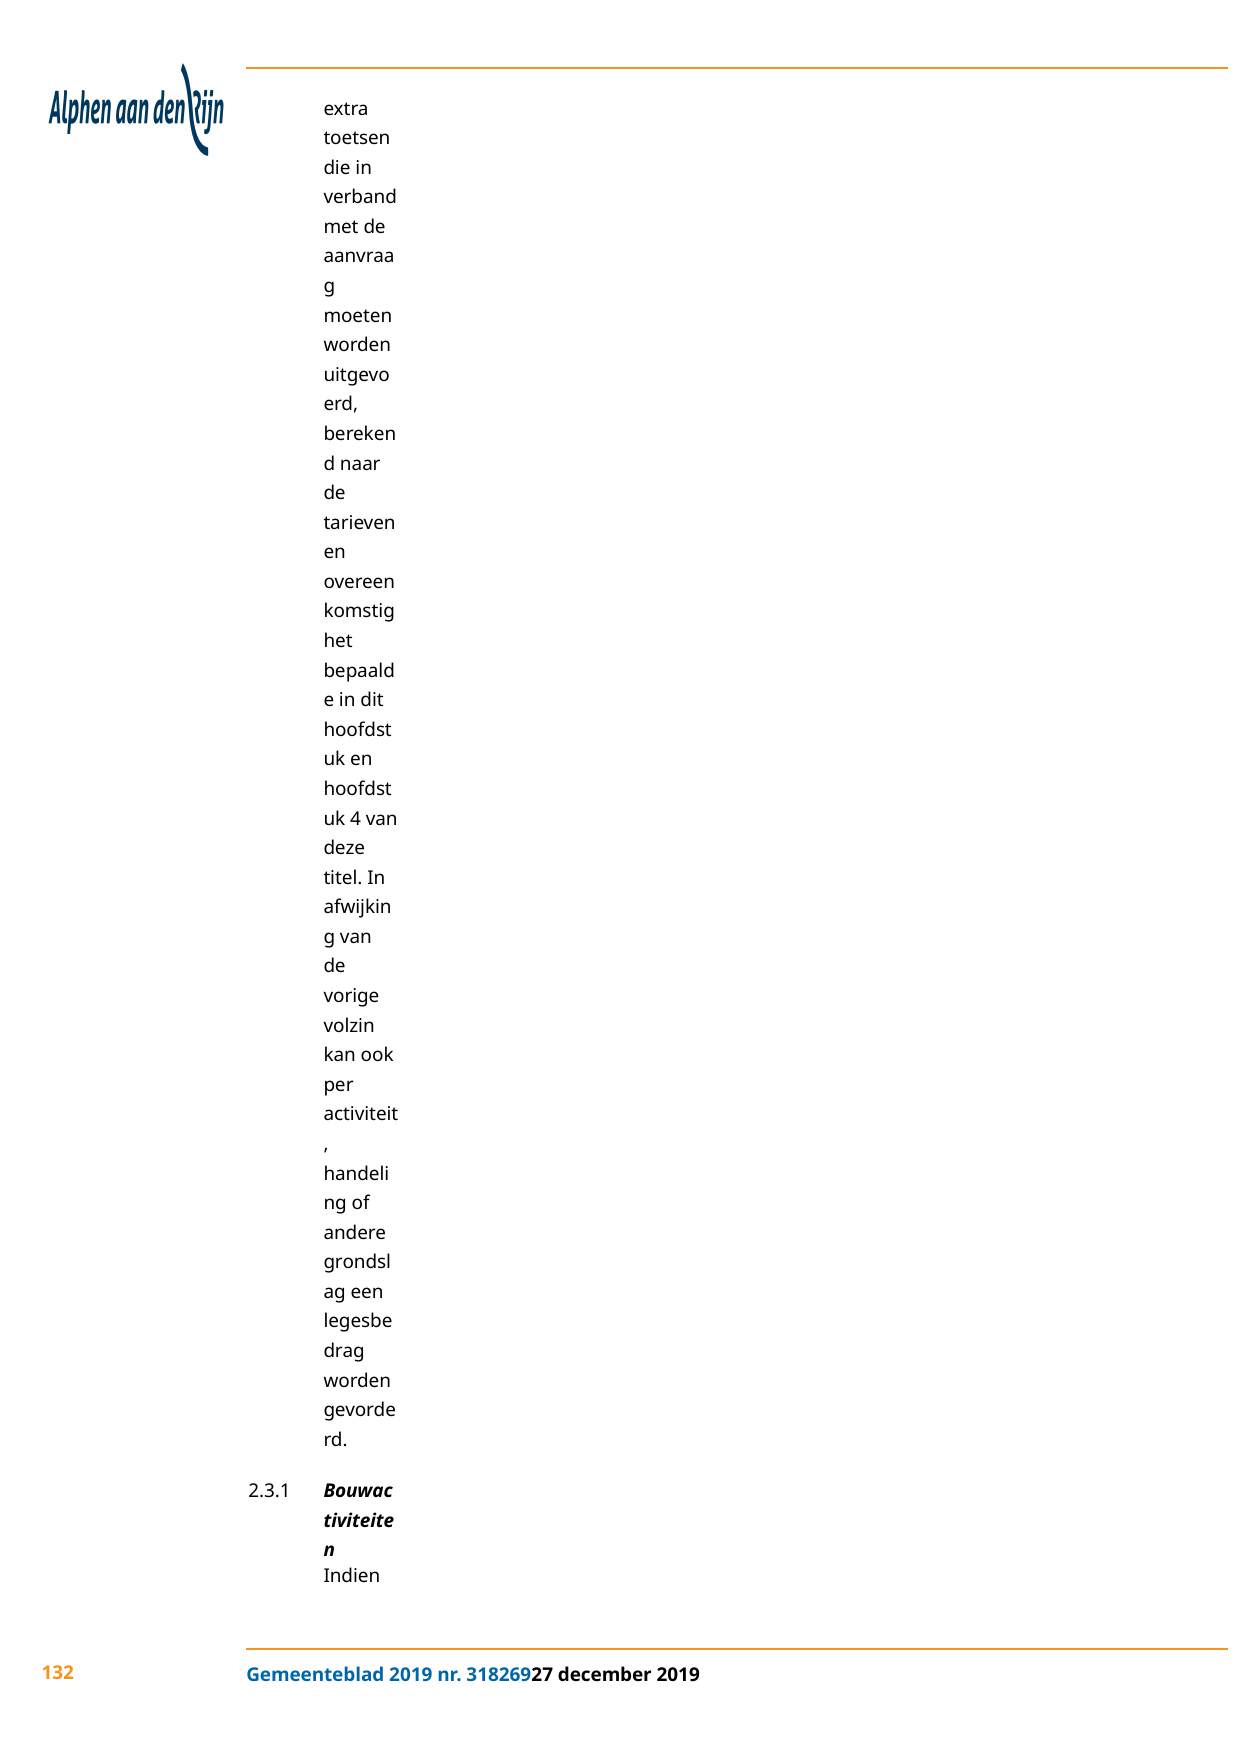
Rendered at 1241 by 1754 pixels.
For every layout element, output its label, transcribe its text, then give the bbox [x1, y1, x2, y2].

table_cell [399, 1452, 474, 1477]
table_cell [474, 1452, 549, 1477]
table_cell [399, 1563, 474, 1588]
table_cell [474, 1563, 549, 1588]
table_cell [399, 95, 474, 1452]
table_cell [474, 95, 549, 1452]
table_cell [399, 1478, 474, 1562]
table_cell Indien [323, 1563, 398, 1588]
table_cell 2.3.1 [248, 1478, 323, 1562]
table_cell extra toetsen die in verband met de aanvraag moeten worden uitgevoerd, berekend naar de tarieven en overeenkomstig het bepaalde in dit hoofdstuk en hoofdstuk 4 van deze titel. In afwijking van de vorige volzin kan ook per activiteit, handeling of andere grondslag een legesbedrag worden gevorderd. [323, 95, 398, 1452]
table_cell [248, 95, 323, 1452]
table_cell [248, 1452, 323, 1477]
table_cell [323, 1452, 398, 1477]
table_cell [248, 1563, 323, 1588]
table_cell [474, 1478, 549, 1562]
picture [41, 47, 231, 172]
table_cell Bouwactiviteiten [323, 1478, 398, 1562]
